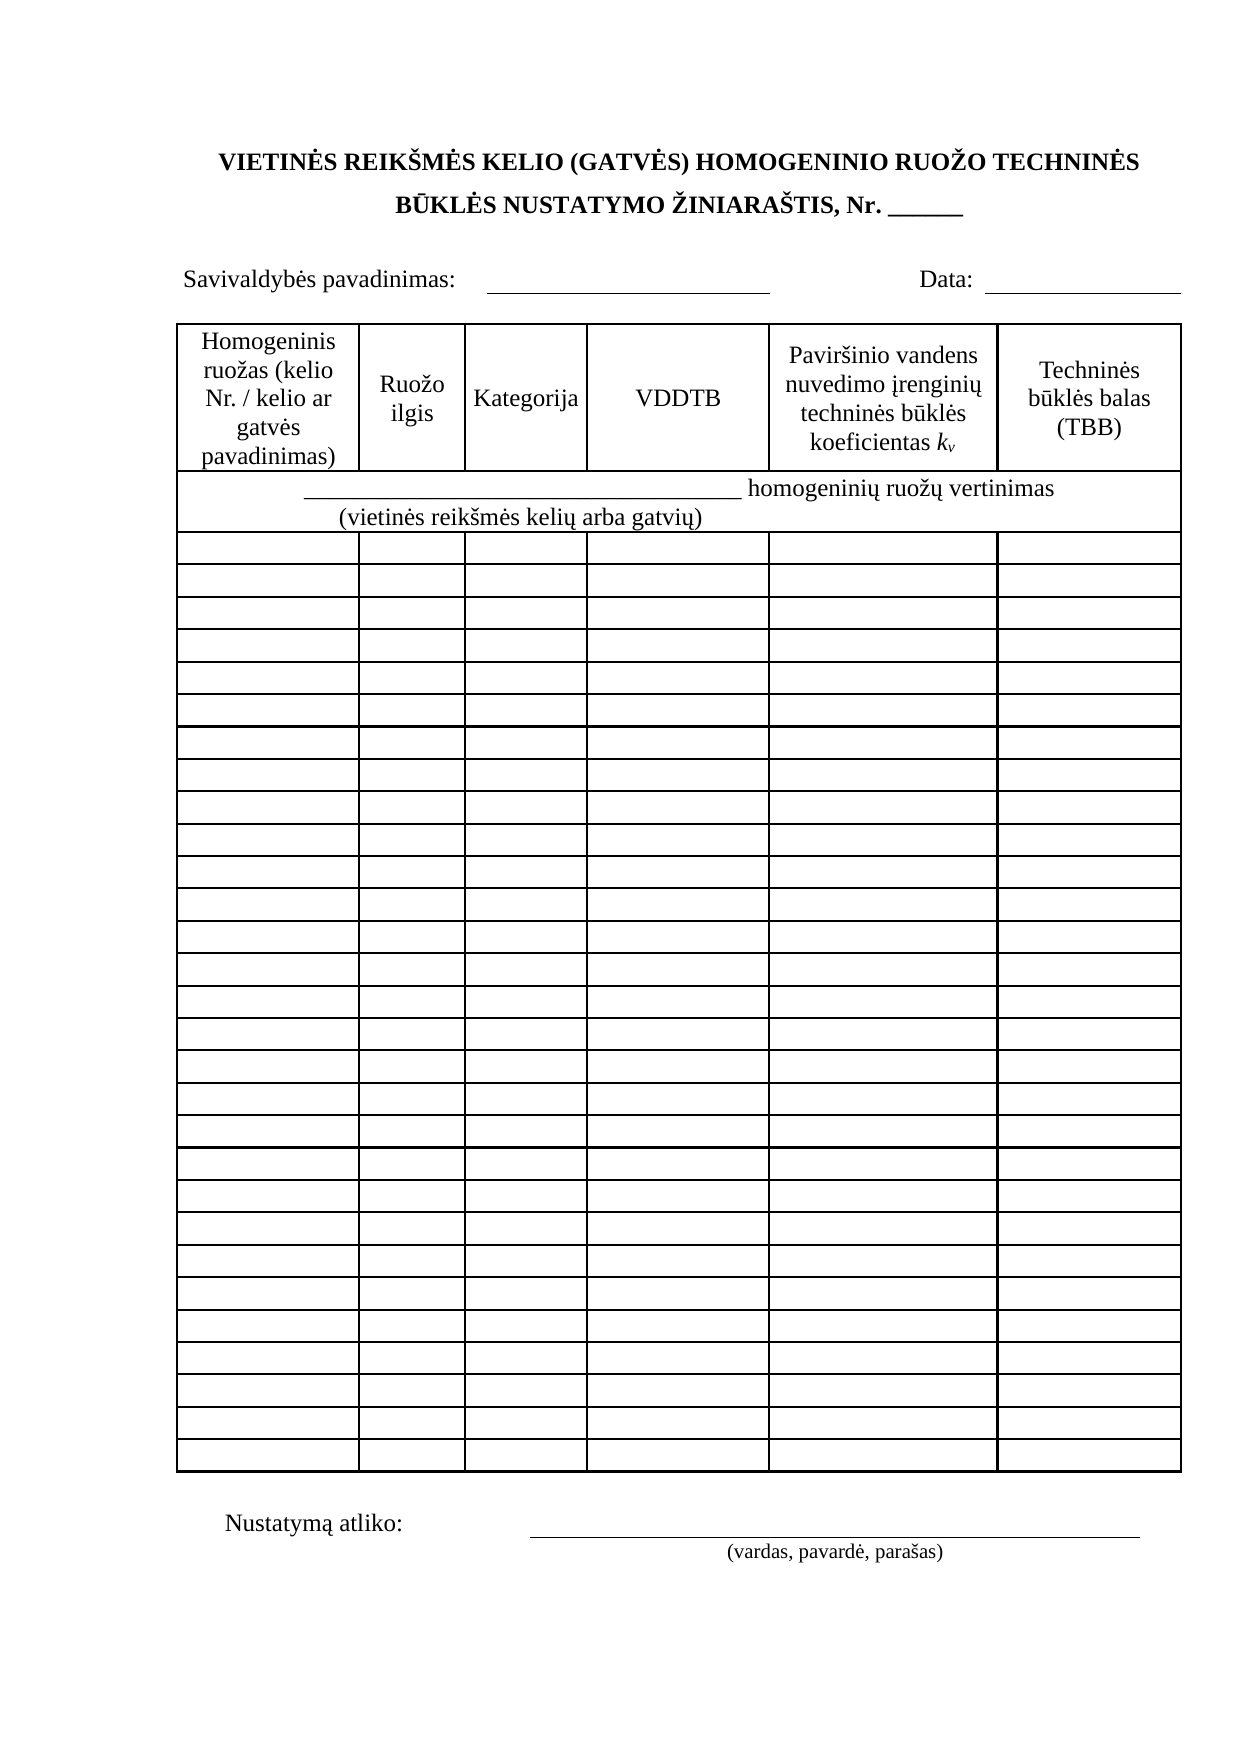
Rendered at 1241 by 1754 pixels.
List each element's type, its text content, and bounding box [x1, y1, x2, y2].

table_cell [770, 1343, 996, 1373]
table_header Homogeninis ruožas (kelio Nr. / kelio ar gatvės pavadinimas) [178, 325, 358, 470]
table_cell [466, 1343, 586, 1373]
table_cell [178, 533, 358, 563]
table_cell [588, 889, 768, 920]
table_cell [999, 760, 1180, 790]
table_cell [588, 565, 768, 596]
table_cell [588, 1343, 768, 1373]
table_cell [360, 695, 464, 725]
table_cell [360, 987, 464, 1017]
table_cell [999, 1311, 1180, 1341]
table_cell [466, 1278, 586, 1308]
table_cell [999, 1408, 1180, 1438]
table_cell [360, 1375, 464, 1406]
table_cell [178, 954, 358, 984]
table_cell [770, 1311, 996, 1341]
table_header Paviršinio vandens nuvedimo įrenginių techninės būklės koeficientas kv [770, 325, 996, 470]
table_cell [770, 1278, 996, 1308]
table_cell [588, 1116, 768, 1146]
table_cell [999, 695, 1180, 725]
table_cell [466, 1440, 586, 1470]
table_cell [999, 1116, 1180, 1146]
table_cell [588, 1440, 768, 1470]
table_cell [466, 760, 586, 790]
table_cell [360, 1051, 464, 1082]
table_cell [178, 1375, 358, 1406]
table_cell [770, 825, 996, 855]
table_cell [178, 695, 358, 725]
table_cell [178, 1343, 358, 1373]
table_cell [770, 533, 996, 563]
table_cell [466, 1084, 586, 1114]
table_cell [770, 1408, 996, 1438]
table_cell [466, 1408, 586, 1438]
table_cell [178, 630, 358, 661]
table_header [530, 1501, 1139, 1537]
table_cell [178, 1440, 358, 1470]
table_cell [178, 1084, 358, 1114]
table_cell [770, 1149, 996, 1179]
table_cell [770, 1375, 996, 1406]
table_cell [588, 954, 768, 984]
table_cell [178, 825, 358, 855]
table_cell [466, 1213, 586, 1244]
table_cell [466, 695, 586, 725]
table_cell [588, 1149, 768, 1179]
table_cell [999, 533, 1180, 563]
table_cell [178, 987, 358, 1017]
table_cell [466, 1019, 586, 1049]
table_cell [770, 1213, 996, 1244]
table_cell [770, 1246, 996, 1276]
table_cell [999, 1375, 1180, 1406]
table_cell [178, 565, 358, 596]
table_cell [178, 1116, 358, 1146]
table_header Kategorija [466, 325, 586, 470]
table_cell [770, 1084, 996, 1114]
table_cell [178, 857, 358, 887]
table_header VDDTB [588, 325, 768, 470]
table_cell [588, 663, 768, 693]
table_cell [466, 792, 586, 822]
table_cell [999, 663, 1180, 693]
table_cell [999, 1440, 1180, 1470]
table_cell [466, 987, 586, 1017]
table_cell [178, 1246, 358, 1276]
table_cell (vardas, pavardė, parašas) [530, 1538, 1139, 1566]
table_cell [360, 1246, 464, 1276]
table_cell [178, 1181, 358, 1211]
table_cell [770, 922, 996, 952]
text VIETINĖS REIKŠMĖS KELIO (GATVĖS) HOMOGENINIO RUOŽO TECHNINĖS BŪKLĖS NUSTATYMO ŽINIARAŠTIS, Nr. ______ [177, 147, 1181, 219]
table_cell [178, 760, 358, 790]
table_cell [178, 1408, 358, 1438]
table_cell [466, 1149, 586, 1179]
table_cell [999, 954, 1180, 984]
table_cell [999, 1084, 1180, 1114]
table_cell [770, 728, 996, 758]
table_cell [178, 1311, 358, 1341]
table_cell [178, 922, 358, 952]
table_cell [466, 598, 586, 628]
table_cell [360, 1149, 464, 1179]
table_cell [588, 1375, 768, 1406]
table_cell [360, 1181, 464, 1211]
table_cell [360, 889, 464, 920]
table_cell [360, 1440, 464, 1470]
table_cell [588, 922, 768, 952]
table_header Savivaldybės pavadinimas: [177, 257, 487, 293]
table_header Data: [770, 257, 985, 293]
table_cell [588, 1181, 768, 1211]
table_cell [178, 1019, 358, 1049]
table_cell [588, 1051, 768, 1082]
table_cell [219, 1537, 530, 1566]
table_cell [466, 1246, 586, 1276]
table_cell [770, 663, 996, 693]
table_cell [466, 1051, 586, 1082]
table_cell [466, 889, 586, 920]
table_cell [588, 1408, 768, 1438]
table_cell [360, 1116, 464, 1146]
table_cell [588, 630, 768, 661]
table_cell [770, 954, 996, 984]
table_cell [466, 857, 586, 887]
table_cell [770, 1019, 996, 1049]
table_cell [360, 760, 464, 790]
table_cell [999, 565, 1180, 596]
table_cell [770, 889, 996, 920]
table_cell [360, 663, 464, 693]
table_cell [999, 1019, 1180, 1049]
table_cell [588, 825, 768, 855]
table_cell [360, 1084, 464, 1114]
table_cell [999, 630, 1180, 661]
table_cell [466, 533, 586, 563]
table_cell [770, 1181, 996, 1211]
table_cell [588, 1213, 768, 1244]
table_cell [360, 565, 464, 596]
table_cell [178, 663, 358, 693]
table_cell [360, 1343, 464, 1373]
table_cell [999, 1213, 1180, 1244]
table_cell [466, 1311, 586, 1341]
table_cell [178, 889, 358, 920]
table_cell [588, 1278, 768, 1308]
table_cell [770, 1116, 996, 1146]
table_cell [360, 1213, 464, 1244]
table_cell [770, 1440, 996, 1470]
table_cell [178, 728, 358, 758]
table_cell [999, 1246, 1180, 1276]
table_cell [178, 1051, 358, 1082]
table_cell [360, 857, 464, 887]
table_header Ruožo ilgis [360, 325, 464, 470]
table_cell [466, 565, 586, 596]
table_cell [178, 1149, 358, 1179]
table_cell [360, 954, 464, 984]
table_cell [770, 1051, 996, 1082]
table_cell [466, 954, 586, 984]
table_cell [360, 728, 464, 758]
table_cell [466, 630, 586, 661]
table_cell [466, 922, 586, 952]
table_cell [999, 1149, 1180, 1179]
table_cell [466, 728, 586, 758]
table_cell [466, 1181, 586, 1211]
table_cell [999, 1278, 1180, 1308]
table_cell [999, 1181, 1180, 1211]
table_cell [770, 857, 996, 887]
table_cell [360, 792, 464, 822]
table_cell [999, 922, 1180, 952]
table_cell [360, 1019, 464, 1049]
table_cell [178, 1213, 358, 1244]
table_cell [999, 987, 1180, 1017]
table_cell [466, 663, 586, 693]
table_cell ___________________________________ homogeninių ruožų vertinimas (vietinės reikšmės kelių arba gatvių) [178, 472, 1180, 531]
table_header [487, 257, 770, 293]
table_header Techninės būklės balas (TBB) [999, 325, 1180, 470]
table_cell [999, 792, 1180, 822]
table_cell [588, 792, 768, 822]
table_cell [770, 987, 996, 1017]
table_cell [360, 598, 464, 628]
table_header [985, 257, 1181, 293]
table_cell [360, 1408, 464, 1438]
table_cell [588, 1246, 768, 1276]
table_cell [588, 1311, 768, 1341]
table_cell [466, 825, 586, 855]
table_cell [466, 1375, 586, 1406]
table_cell [360, 922, 464, 952]
table_cell [360, 533, 464, 563]
table_cell [999, 728, 1180, 758]
table_header Nustatymą atliko: [219, 1501, 530, 1537]
table_cell [360, 1278, 464, 1308]
table_cell [178, 598, 358, 628]
table_cell [770, 565, 996, 596]
table_cell [770, 695, 996, 725]
table_cell [999, 825, 1180, 855]
table_cell [588, 760, 768, 790]
table_cell [588, 598, 768, 628]
table_cell [588, 857, 768, 887]
table_cell [360, 825, 464, 855]
table_cell [999, 889, 1180, 920]
table_cell [999, 857, 1180, 887]
table_cell [360, 630, 464, 661]
table_cell [770, 630, 996, 661]
table_cell [770, 760, 996, 790]
table_cell [999, 1051, 1180, 1082]
table_cell [588, 1019, 768, 1049]
table_cell [588, 1084, 768, 1114]
table_cell [588, 728, 768, 758]
table_cell [466, 1116, 586, 1146]
table_cell [588, 695, 768, 725]
table_cell [999, 598, 1180, 628]
table_cell [178, 792, 358, 822]
table_cell [999, 1343, 1180, 1373]
table_cell [588, 987, 768, 1017]
table_cell [770, 598, 996, 628]
table_cell [178, 1278, 358, 1308]
table_cell [588, 533, 768, 563]
table_cell [360, 1311, 464, 1341]
table_cell [770, 792, 996, 822]
